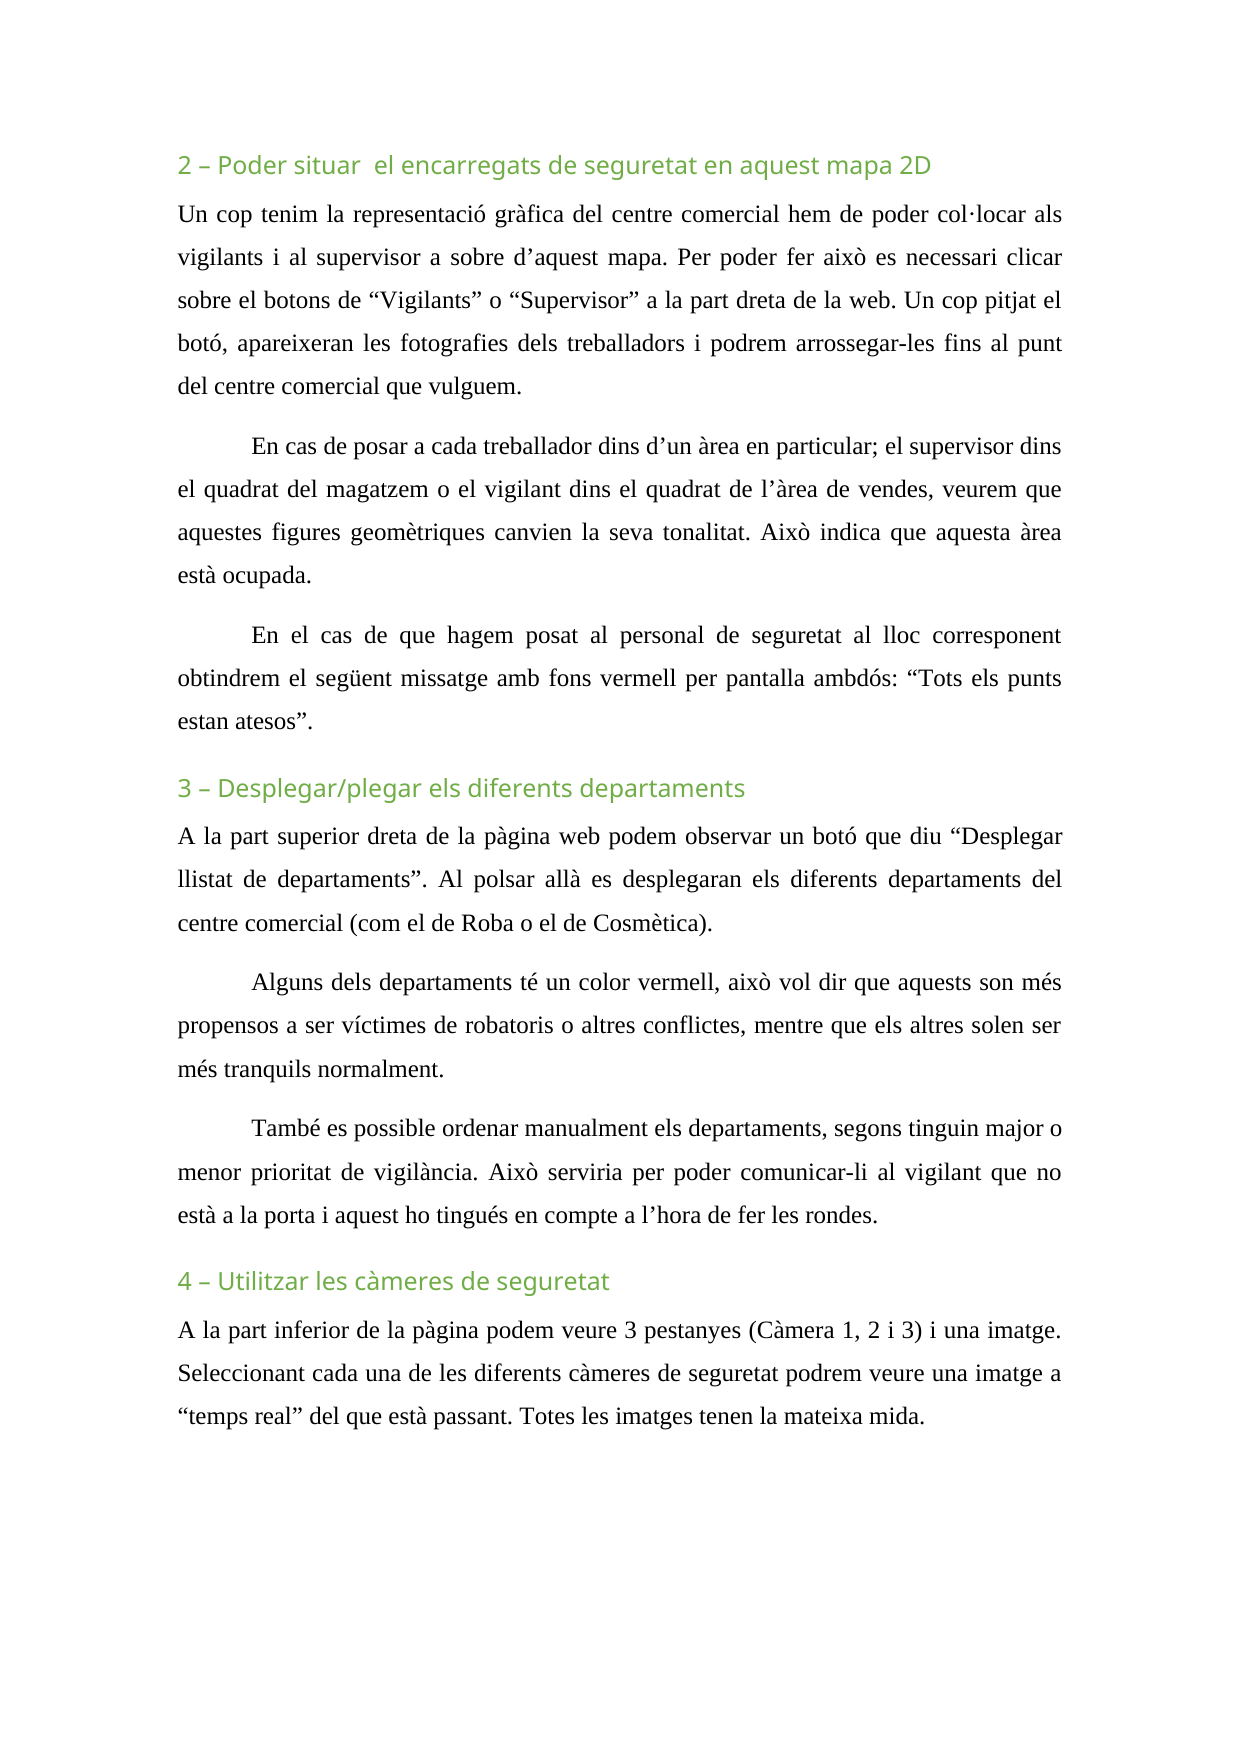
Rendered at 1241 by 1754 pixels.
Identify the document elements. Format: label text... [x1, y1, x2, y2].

subtitle 4 – Utilitzar les càmeres de seguretat [177, 1264, 1063, 1298]
text A la part superior dreta de la pàgina web podem observar un botó que diu “Desplegar llistat de departaments”. Al polsar allà es desplegaran els diferents departaments del centre comercial (com el de Roba o el de Cosmètica). [177, 821, 1063, 936]
text Un cop tenim la representació gràfica del centre comercial hem de poder col·locar als vigilants i al supervisor a sobre d’aquest mapa. Per poder fer això es necessari clicar sobre el botons de “Vigilants” o “Supervisor” a la part dreta de la web. Un cop pitjat el botó, apareixeran les fotografies dels treballadors i podrem arrossegar-les fins al punt del centre comercial que vulguem. [177, 199, 1063, 400]
text A la part inferior de la pàgina podem veure 3 pestanyes (Càmera 1, 2 i 3) i una imatge. Seleccionant cada una de les diferents càmeres de seguretat podrem veure una imatge a “temps real” del que està passant. Totes les imatges tenen la mateixa mida. [177, 1315, 1063, 1430]
text En cas de posar a cada treballador dins d’un àrea en particular; el supervisor dins el quadrat del magatzem o el vigilant dins el quadrat de l’àrea de vendes, veurem que aquestes figures geomètriques canvien la seva tonalitat. Això indica que aquesta àrea està ocupada. [177, 431, 1063, 589]
text També es possible ordenar manualment els departaments, segons tinguin major o menor prioritat de vigilància. Això serviria per poder comunicar-li al vigilant que no està a la porta i aquest ho tingués en compte a l’hora de fer les rondes. [177, 1113, 1063, 1228]
text En el cas de que hagem posat al personal de seguretat al lloc corresponent obtindrem el següent missatge amb fons vermell per pantalla ambdós: “Tots els punts estan atesos”. [177, 620, 1063, 735]
subtitle 3 – Desplegar/plegar els diferents departaments [177, 770, 1063, 804]
subtitle 2 – Poder situar el encarregats de seguretat en aquest mapa 2D [177, 148, 1063, 182]
text Alguns dels departaments té un color vermell, això vol dir que aquests son més propensos a ser víctimes de robatoris o altres conflictes, mentre que els altres solen ser més tranquils normalment. [177, 967, 1063, 1082]
